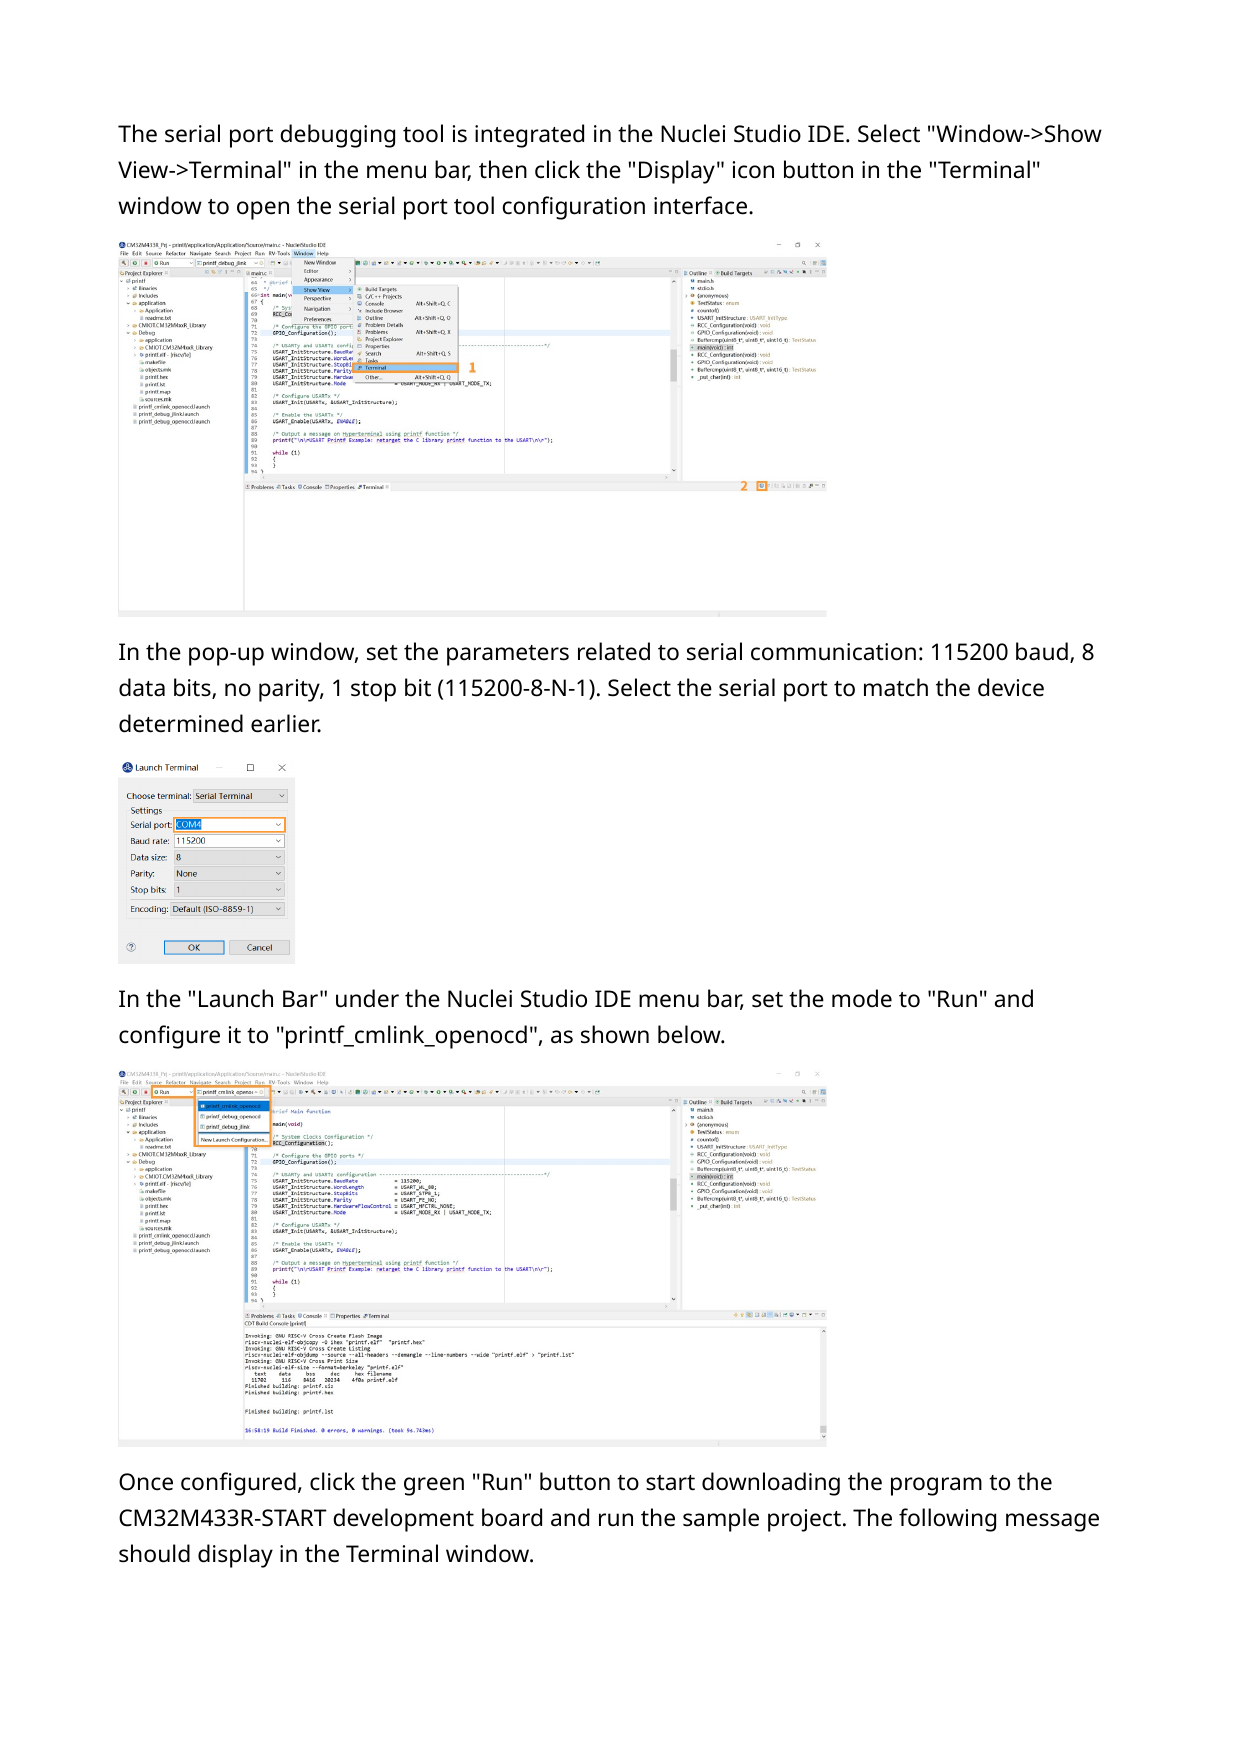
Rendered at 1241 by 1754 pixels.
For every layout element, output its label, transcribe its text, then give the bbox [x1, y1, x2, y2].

picture [118, 1069, 827, 1447]
picture [118, 240, 827, 617]
text In the pop-up window, set the parameters related to serial communication: 115200 baud, 8 data bits, no parity, 1 stop bit (115200-8-N-1). Select the serial port to match the device determined earlier. [118, 636, 1122, 739]
text In the "Launch Bar" under the Nuclei Studio IDE menu bar, set the mode to "Run" and configure it to "printf_cmlink_openocd", as shown below. [118, 983, 1122, 1050]
text The serial port debugging tool is integrated in the Nuclei Studio IDE. Select "Window->Show View->Terminal" in the menu bar, then click the "Display" icon button in the "Terminal" window to open the serial port tool configuration interface. [118, 118, 1122, 221]
picture [118, 758, 296, 964]
text Once configured, click the green "Run" button to start downloading the program to the CM32M433R-START development board and run the sample project. The following message should display in the Terminal window. [118, 1466, 1122, 1569]
